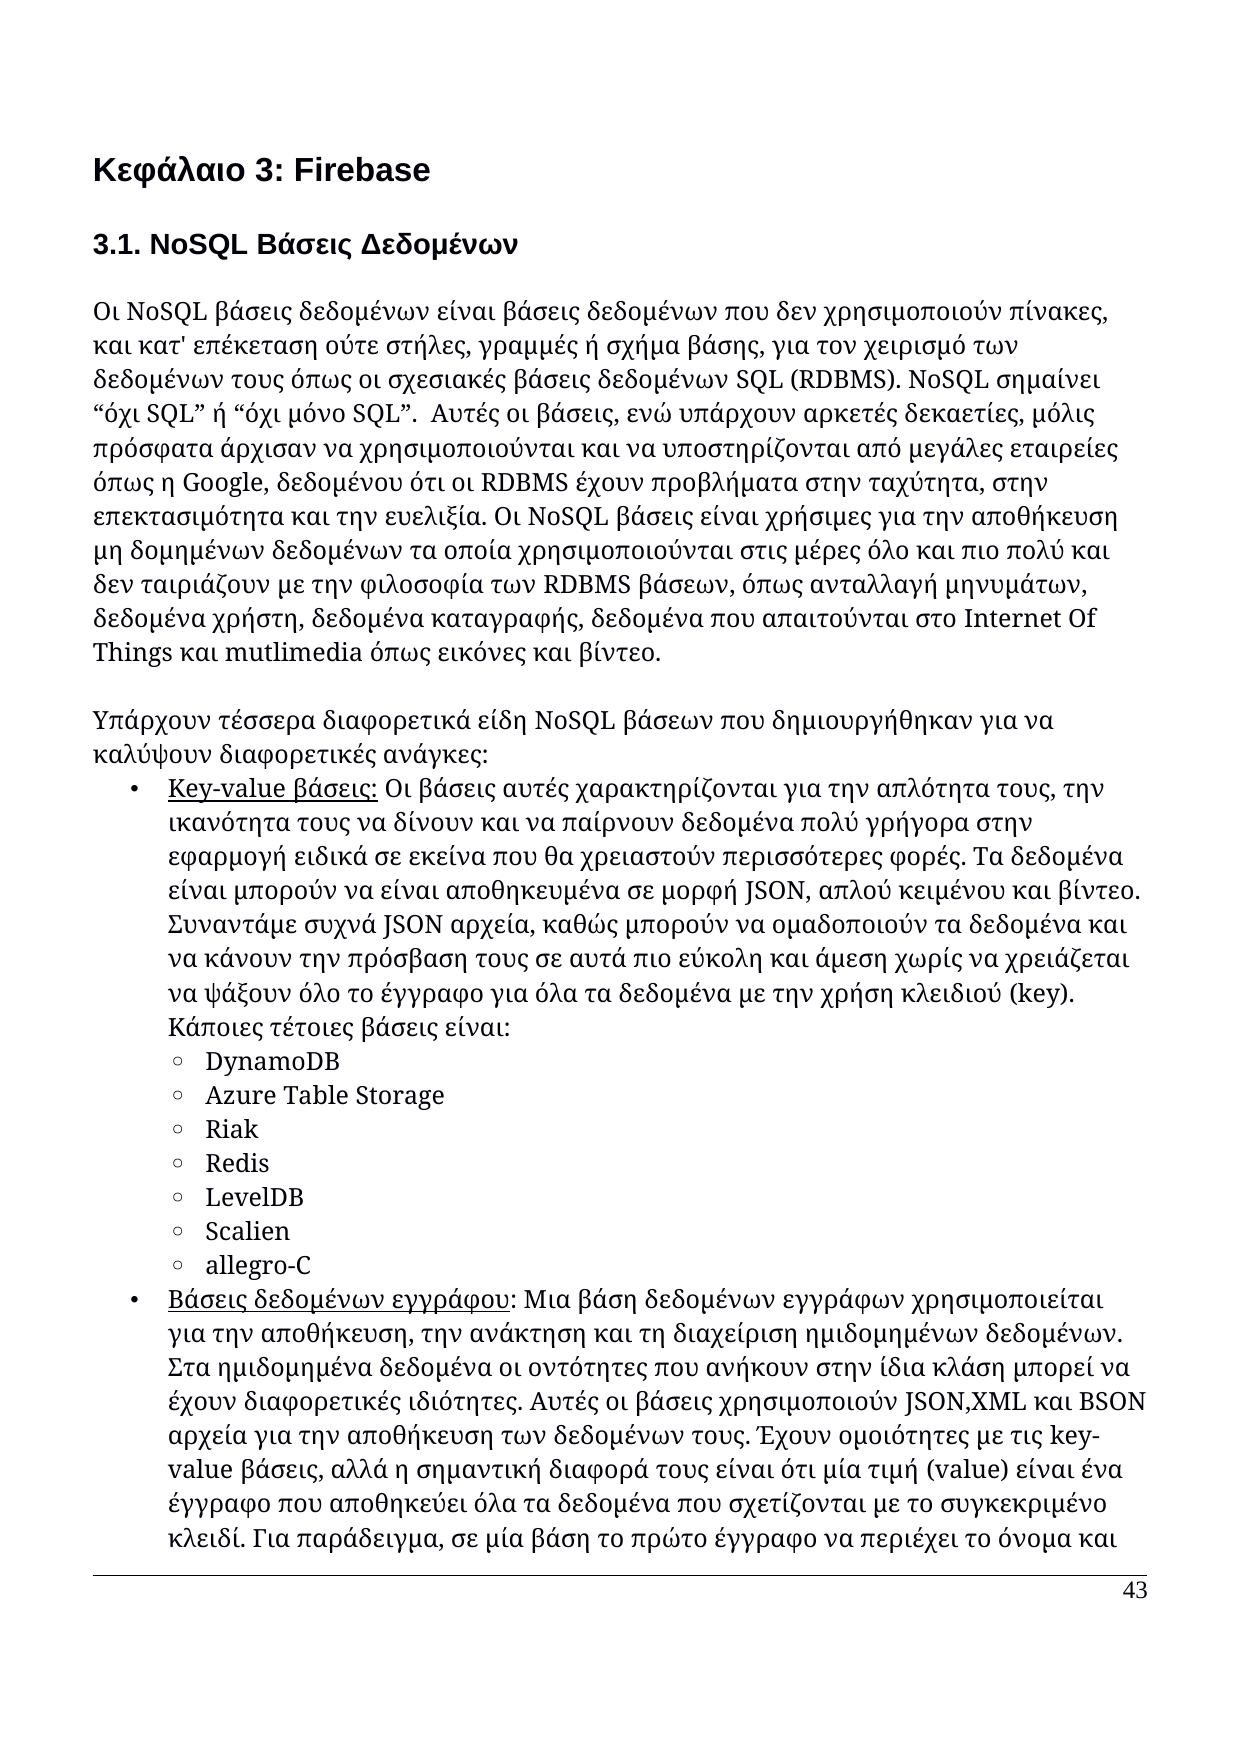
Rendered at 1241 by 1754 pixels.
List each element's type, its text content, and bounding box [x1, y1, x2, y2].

text Κεφάλαιο 3: Firebase [93, 150, 1147, 188]
list allegro-C [168, 1248, 1147, 1282]
list DynamoDB [168, 1043, 1147, 1077]
text 3.1. NoSQL Βάσεις Δεδομένων [93, 227, 1147, 260]
list Βάσεις δεδομένων εγγράφου: Μια βάση δεδομένων εγγράφων χρησιμοποιείται για την αποθήκευση, την ανάκτηση και τη διαχείριση ημιδομημένων δεδομένων. Στα ημιδομημένα δεδομένα οι οντότητες που ανήκουν στην ίδια κλάση μπορεί να έχουν διαφορετικές ιδιότητες. Αυτές οι βάσεις χρησιμοποιούν JSON,XML και BSON αρχεία για την αποθήκευση των δεδομένων τους. Έχουν ομοιότητες με τις key-value βάσεις, αλλά η σημαντική διαφορά τους είναι ότι μία τιμή (value) είναι ένα έγγραφο που αποθηκεύει όλα τα δεδομένα που σχετίζονται με το συγκεκριμένο κλειδί. Για παράδειγμα, σε μία βάση το πρώτο έγγραφο να περιέχει το όνομα και [130, 1282, 1147, 1554]
list LevelDB [168, 1179, 1147, 1214]
list Redis [168, 1146, 1147, 1179]
text Οι NoSQL βάσεις δεδομένων είναι βάσεις δεδομένων που δεν χρησιμοποιούν πίνακες, και κατ' επέκεταση ούτε στήλες, γραμμές ή σχήμα βάσης, για τον χειρισμό των δεδομένων τους όπως οι σχεσιακές βάσεις δεδομένων SQL (RDBMS). NoSQL σημαίνει “όχι SQL” ή “όχι μόνο SQL”. Αυτές οι βάσεις, ενώ υπάρχουν αρκετές δεκαετίες, μόλις πρόσφατα άρχισαν να χρησιμοποιούνται και να υποστηρίζονται από μεγάλες εταιρείες όπως η Google, δεδομένου ότι οι RDBMS έχουν προβλήματα στην ταχύτητα, στην επεκτασιμότητα και την ευελιξία. Οι NoSQL βάσεις είναι χρήσιμες για την αποθήκευση μη δομημένων δεδομένων τα οποία χρησιμοποιούνται στις μέρες όλο και πιο πολύ και δεν ταιριάζουν με την φιλοσοφία των RDBMS βάσεων, όπως ανταλλαγή μηνυμάτων, δεδομένα χρήστη, δεδομένα καταγραφής, δεδομένα που απαιτούνται στο Internet Of Things και mutlimedia όπως εικόνες και βίντεο. [93, 294, 1147, 669]
list Riak [168, 1111, 1147, 1146]
list Scalien [168, 1214, 1147, 1248]
list Key-value βάσεις: Οι βάσεις αυτές χαρακτηρίζονται για την απλότητα τους, την ικανότητα τους να δίνουν και να παίρνουν δεδομένα πολύ γρήγορα στην εφαρμογή ειδικά σε εκείνα που θα χρειαστούν περισσότερες φορές. Τα δεδομένα είναι μπορούν να είναι αποθηκευμένα σε μορφή JSON, απλού κειμένου και βίντεο. Συναντάμε συχνά JSON αρχεία, καθώς μπορούν να ομαδοποιούν τα δεδομένα και να κάνουν την πρόσβαση τους σε αυτά πιο εύκολη και άμεση χωρίς να χρειάζεται να ψάξουν όλο το έγγραφο για όλα τα δεδομένα με την χρήση κλειδιού (key). Κάποιες τέτοιες βάσεις είναι: [130, 771, 1147, 1043]
text Υπάρχουν τέσσερα διαφορετικά είδη NoSQL βάσεων που δημιουργήθηκαν για να καλύψουν διαφορετικές ανάγκες: [93, 703, 1147, 771]
list Azure Table Storage [168, 1077, 1147, 1111]
